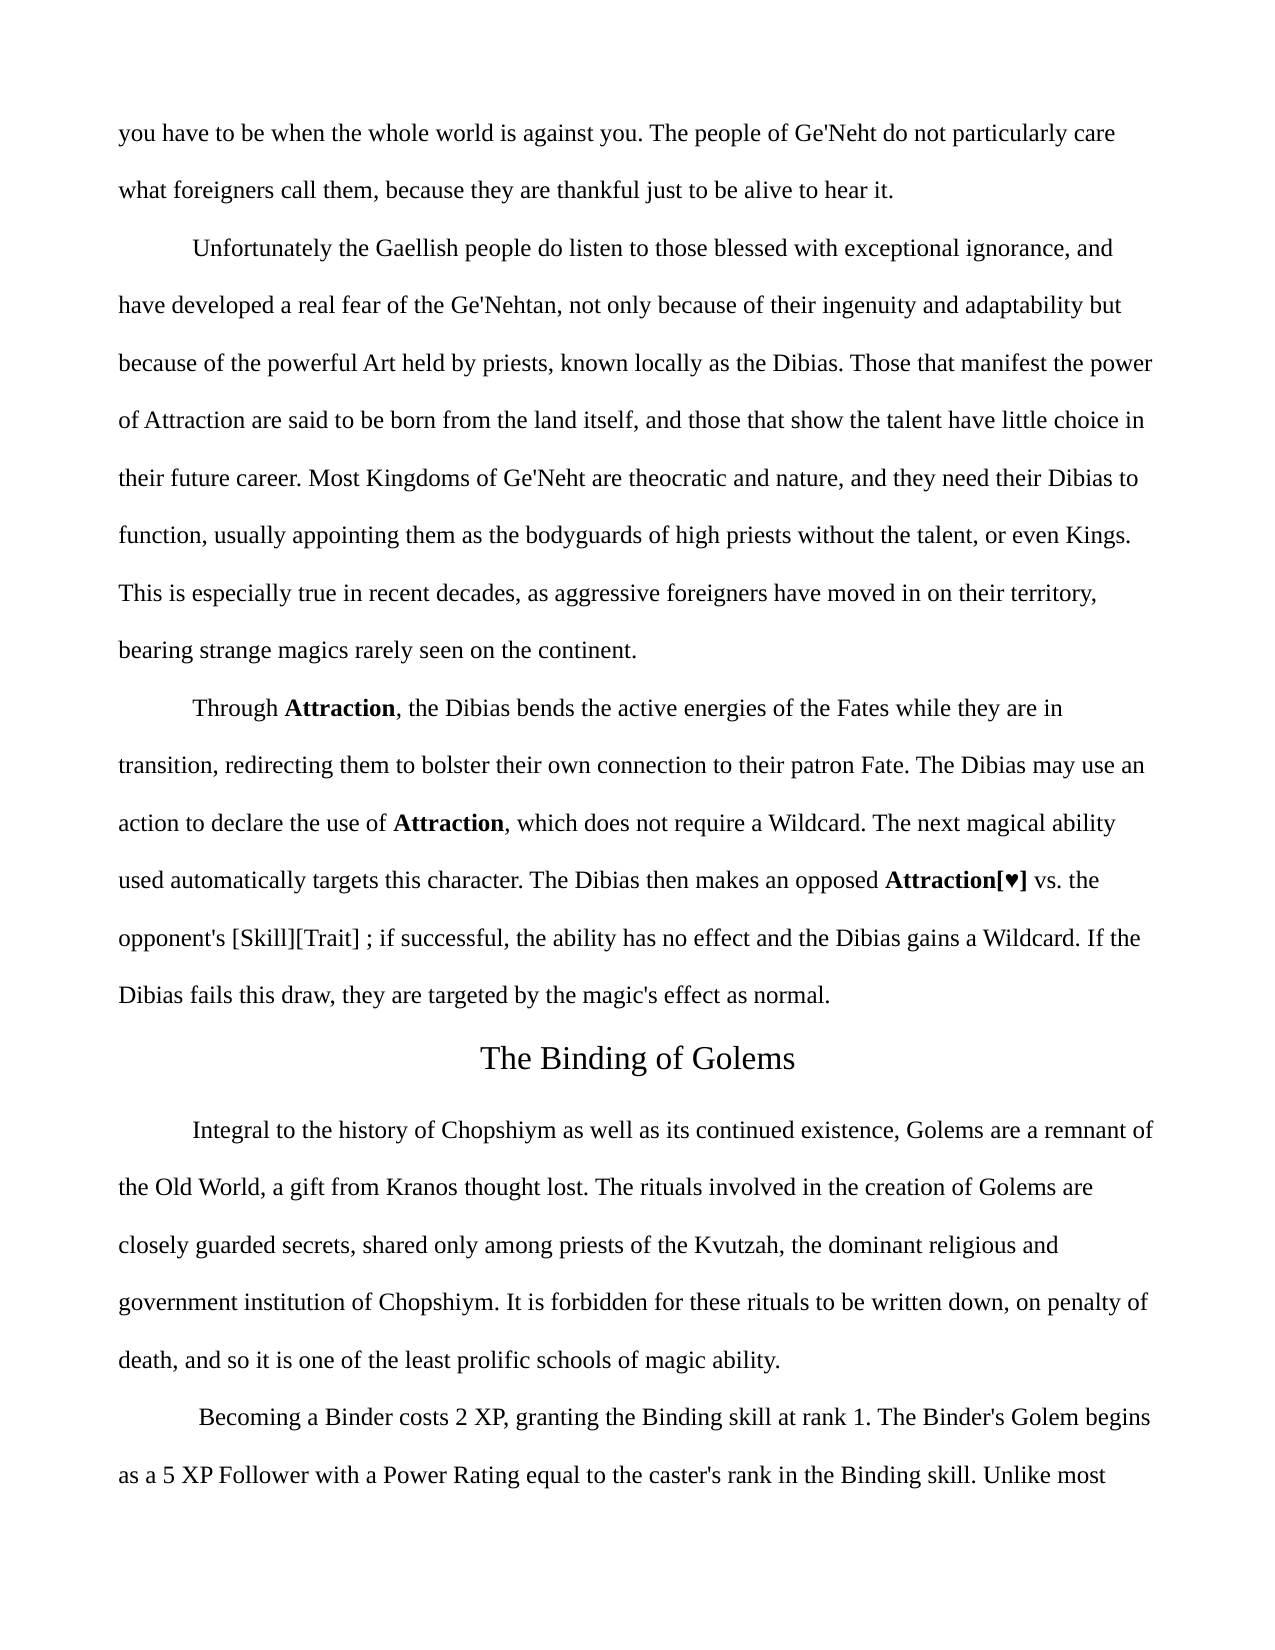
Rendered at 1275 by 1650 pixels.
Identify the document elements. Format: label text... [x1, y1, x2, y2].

text The Binding of Golems [118, 1038, 1157, 1076]
text Becoming a Binder costs 2 XP, granting the Binding skill at rank 1. The Binder's Golem begins as a 5 XP Follower with a Power Rating equal to the caster's rank in the Binding skill. Unlike most [118, 1402, 1157, 1488]
text Through Attraction, the Dibias bends the active energies of the Fates while they are in transition, redirecting them to bolster their own connection to their patron Fate. The Dibias may use an action to declare the use of Attraction, which does not require a Wildcard. The next magical ability used automatically targets this character. The Dibias then makes an opposed Attraction[♥] vs. the opponent's [Skill][Trait] ; if successful, the ability has no effect and the Dibias gains a Wildcard. If the Dibias fails this draw, they are targeted by the magic's effect as normal. [118, 693, 1157, 1009]
text Unfortunately the Gaellish people do listen to those blessed with exceptional ignorance, and have developed a real fear of the Ge'Nehtan, not only because of their ingenuity and adaptability but because of the powerful Art held by priests, known locally as the Dibias. Those that manifest the power of Attraction are said to be born from the land itself, and those that show the talent have little choice in their future career. Most Kingdoms of Ge'Neht are theocratic and nature, and they need their Dibias to function, usually appointing them as the bodyguards of high priests without the talent, or even Kings. This is especially true in recent decades, as aggressive foreigners have moved in on their territory, bearing strange magics rarely seen on the continent. [118, 233, 1157, 664]
text you have to be when the whole world is against you. The people of Ge'Neht do not particularly care what foreigners call them, because they are thankful just to be alive to hear it. [118, 118, 1157, 204]
text Integral to the history of Chopshiym as well as its continued existence, Golems are a remnant of the Old World, a gift from Kranos thought lost. The rituals involved in the creation of Golems are closely guarded secrets, shared only among priests of the Kvutzah, the dominant religious and government institution of Chopshiym. It is forbidden for these rituals to be written down, on penalty of death, and so it is one of the least prolific schools of magic ability. [118, 1115, 1157, 1373]
